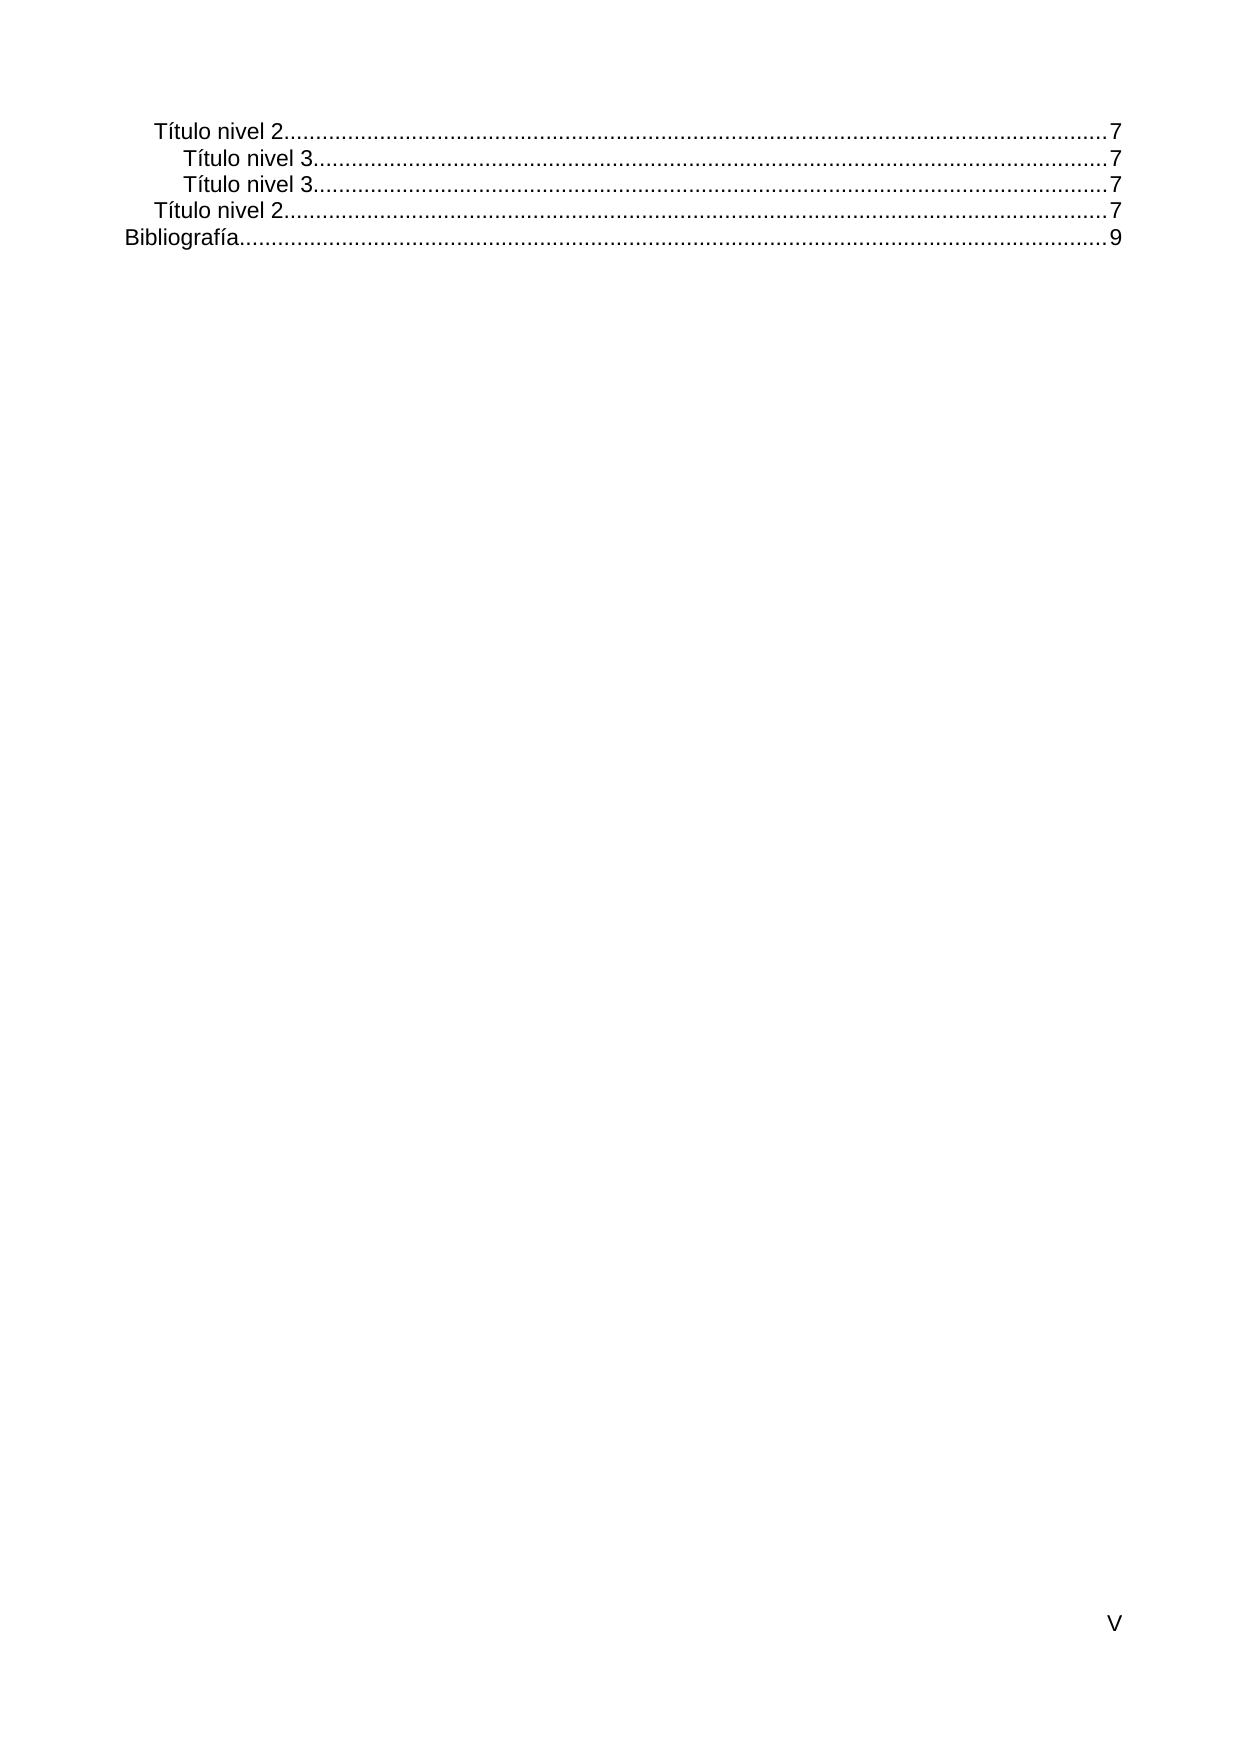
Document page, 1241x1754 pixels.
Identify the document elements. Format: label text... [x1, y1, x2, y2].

text Título nivel 2 7 [148, 118, 1122, 144]
text Bibliografía 9 [118, 223, 1122, 250]
text Título nivel 3 7 [177, 144, 1122, 171]
text Título nivel 2 7 [148, 197, 1122, 223]
text Título nivel 3 7 [177, 171, 1122, 197]
